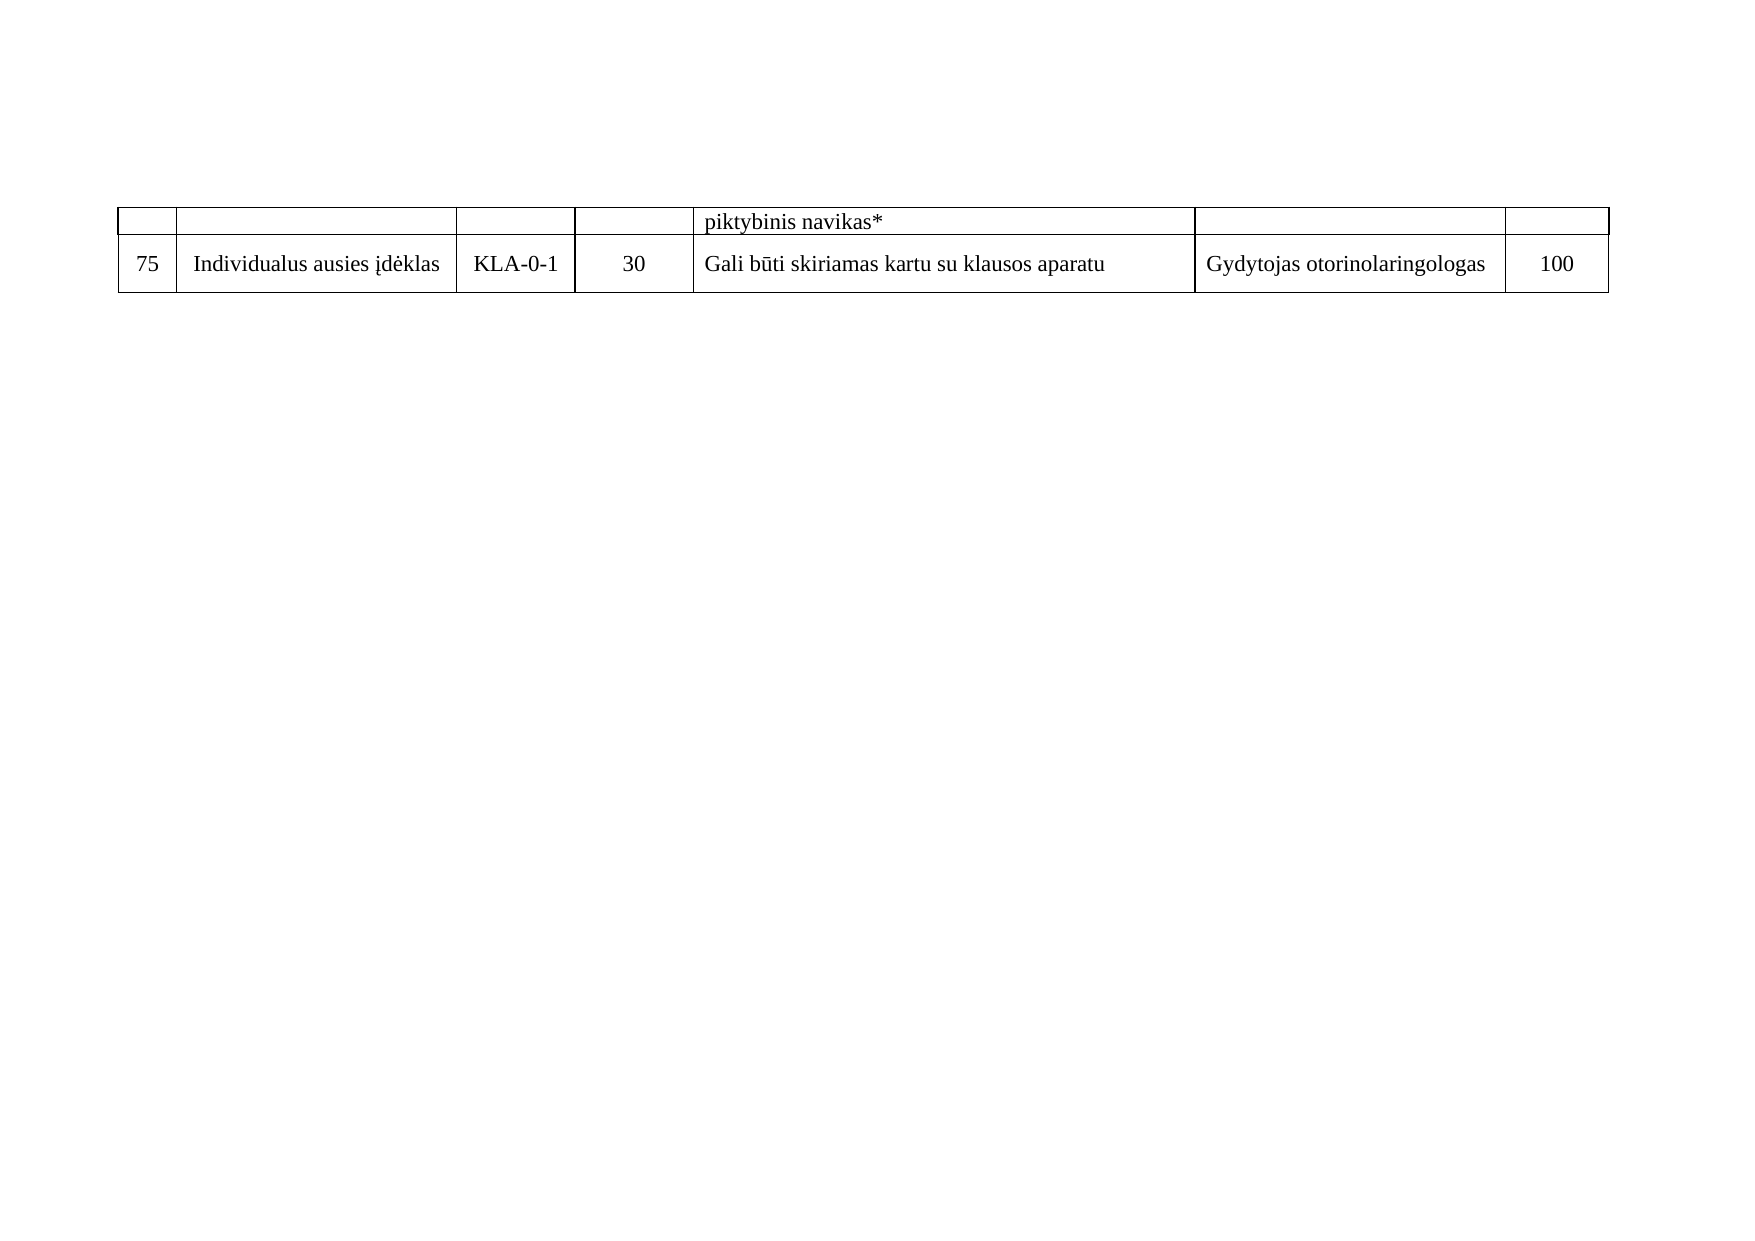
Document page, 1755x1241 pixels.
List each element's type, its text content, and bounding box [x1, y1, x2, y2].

table_cell KLA-0-1 [457, 235, 574, 292]
table_header [119, 208, 176, 234]
table_cell piktybinis navikas* [694, 208, 1194, 234]
table_header [576, 208, 693, 234]
table_cell Gali būti skiriamas kartu su klausos aparatu [694, 235, 1194, 292]
table_header [177, 208, 456, 234]
table_cell Gydytojas otorinolaringologas [1196, 235, 1505, 292]
table_cell 100 [1506, 235, 1608, 292]
table_cell 75 [119, 235, 176, 292]
table_header [457, 208, 574, 234]
table_cell 30 [576, 235, 693, 292]
table_header [1196, 208, 1505, 234]
table_header [1506, 208, 1608, 234]
table_cell Individualus ausies įdėklas [177, 235, 456, 292]
